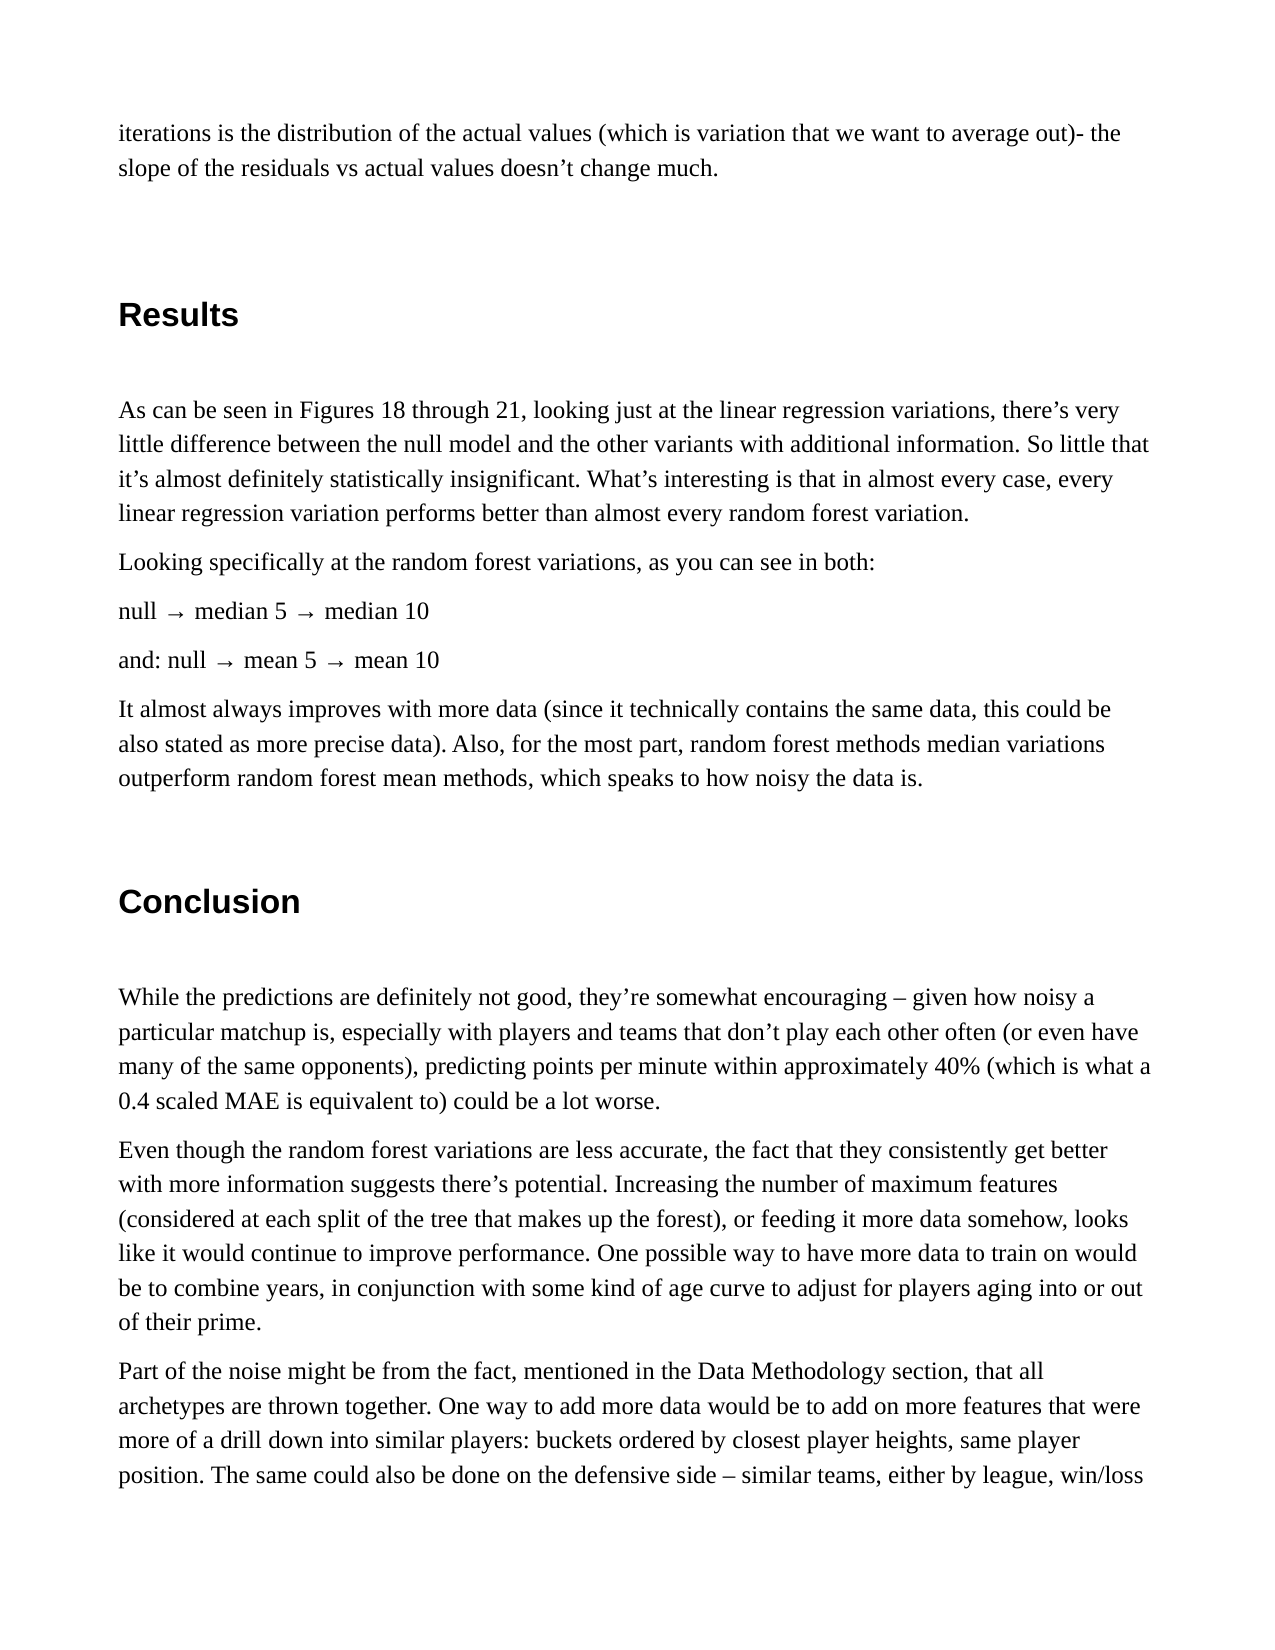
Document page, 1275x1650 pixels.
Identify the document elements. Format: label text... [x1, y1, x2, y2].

text Looking specifically at the random forest variations, as you can see in both: [118, 547, 1157, 576]
subtitle Results [118, 294, 1157, 333]
text It almost always improves with more data (since it technically contains the same data, this could be also stated as more precise data). Also, for the most part, random forest methods median variations outperform random forest mean methods, which speaks to how noisy the data is. [118, 694, 1157, 792]
text and: null → mean 5 → mean 10 [118, 645, 1157, 674]
text As can be seen in Figures 18 through 21, looking just at the linear regression variations, there’s very little difference between the null model and the other variants with additional information. So little that it’s almost definitely statistically insignificant. What’s interesting is that in almost every case, every linear regression variation performs better than almost every random forest variation. [118, 395, 1157, 527]
text Even though the random forest variations are less accurate, the fact that they consistently get better with more information suggests there’s potential. Increasing the number of maximum features (considered at each split of the tree that makes up the forest), or feeding it more data somehow, looks like it would continue to improve performance. One possible way to have more data to train on would be to combine years, in conjunction with some kind of age curve to adjust for players aging into or out of their prime. [118, 1135, 1157, 1336]
text null → median 5 → median 10 [118, 596, 1157, 625]
text iterations is the distribution of the actual values (which is variation that we want to average out)- the slope of the residuals vs actual values doesn’t change much. [118, 118, 1157, 181]
text Part of the noise might be from the fact, mentioned in the Data Methodology section, that all archetypes are thrown together. One way to add more data would be to add on more features that were more of a drill down into similar players: buckets ordered by closest player heights, same player position. The same could also be done on the defensive side – similar teams, either by league, win/loss [118, 1356, 1157, 1489]
subtitle Conclusion [118, 882, 1157, 921]
text While the predictions are definitely not good, they’re somewhat encouraging – given how noisy a particular matchup is, especially with players and teams that don’t play each other often (or even have many of the same opponents), predicting points per minute within approximately 40% (which is what a 0.4 scaled MAE is equivalent to) could be a lot worse. [118, 982, 1157, 1115]
